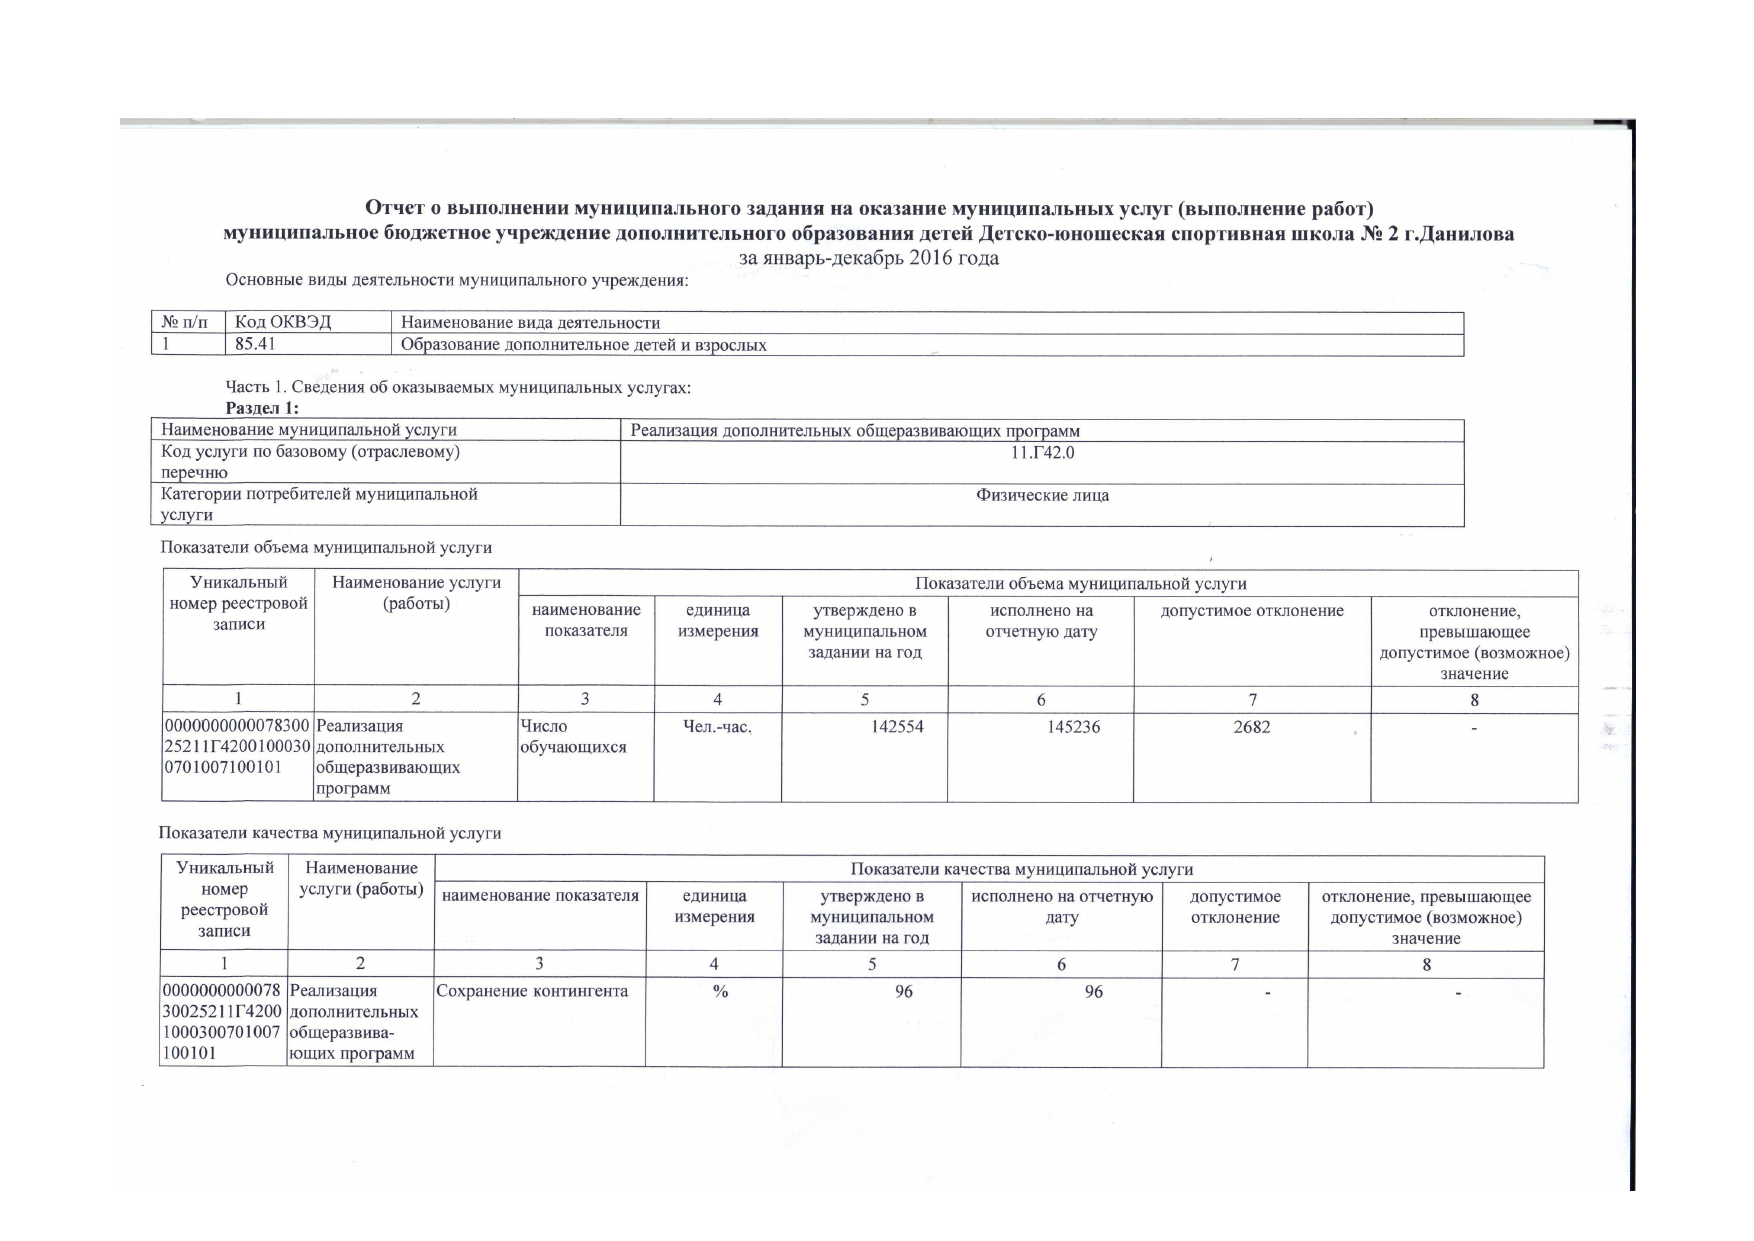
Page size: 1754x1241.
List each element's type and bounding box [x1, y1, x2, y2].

picture [118, 118, 1636, 1191]
